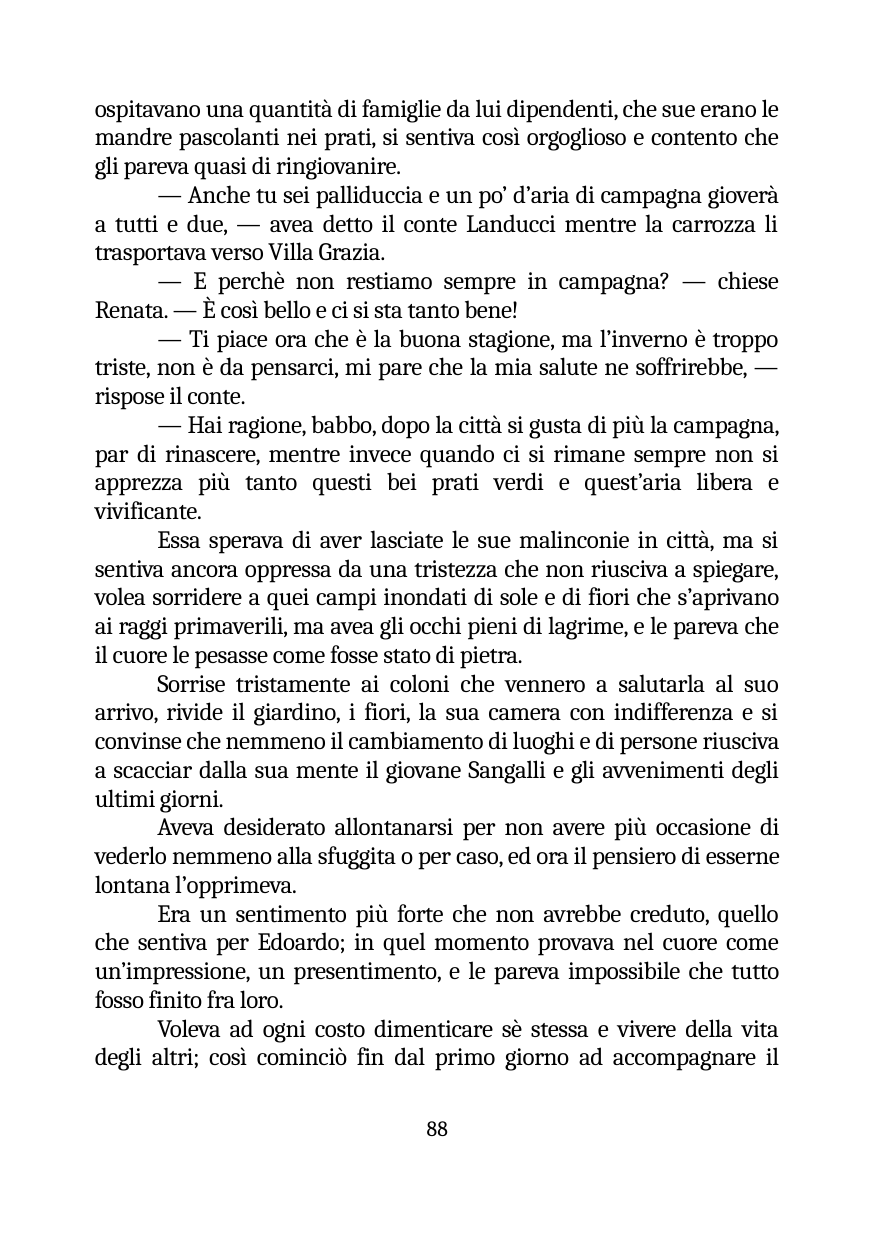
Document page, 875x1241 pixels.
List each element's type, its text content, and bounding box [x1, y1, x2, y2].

text Sorrise tristamente ai coloni che vennero a salutarla al suo arrivo, rivide il giardino, i fiori, la sua camera con indifferenza e si convinse che nemmeno il cambiamento di luoghi e di persone riusciva a scacciar dalla sua mente il giovane Sangalli e gli avvenimenti degli ultimi giorni. [94, 669, 779, 813]
text — Anche tu sei palliduccia e un po’ d’aria di campagna gioverà a tutti e due, — avea detto il conte Landucci mentre la carrozza li trasportava verso Villa Grazia. [94, 181, 779, 267]
text Voleva ad ogni costo dimenticare sè stessa e vivere della vita degli altri; così cominciò fin dal primo giorno ad accompagnare il [94, 1014, 779, 1072]
text ospitavano una quantità di famiglie da lui dipendenti, che sue erano le mandre pascolanti nei prati, si sentiva così orgoglioso e contento che gli pareva quasi di ringiovanire. [94, 94, 779, 181]
text Era un sentimento più forte che non avrebbe creduto, quello che sentiva per Edoardo; in quel momento provava nel cuore come un’impressione, un presentimento, e le pareva impossibile che tutto fosso finito fra loro. [94, 899, 779, 1014]
text — E perchè non restiamo sempre in campagna? — chiese Renata. — È così bello e ci si sta tanto bene! [94, 267, 779, 324]
text Aveva desiderato allontanarsi per non avere più occasione di vederlo nemmeno alla sfuggita o per caso, ed ora il pensiero di esserne lontana l’opprimeva. [94, 813, 779, 899]
text — Ti piace ora che è la buona stagione, ma l’inverno è troppo triste, non è da pensarci, mi pare che la mia salute ne soffrirebbe, — rispose il conte. [94, 324, 779, 411]
text Essa sperava di aver lasciate le sue malinconie in città, ma si sentiva ancora oppressa da una tristezza che non riusciva a spiegare, volea sorridere a quei campi inondati di sole e di fiori che s’aprivano ai raggi primaverili, ma avea gli occhi pieni di lagrime, e le pareva che il cuore le pesasse come fosse stato di pietra. [94, 526, 779, 669]
text — Hai ragione, babbo, dopo la città si gusta di più la campagna, par di rinascere, mentre invece quando ci si rimane sempre non si apprezza più tanto questi bei prati verdi e quest’aria libera e vivificante. [94, 411, 779, 526]
